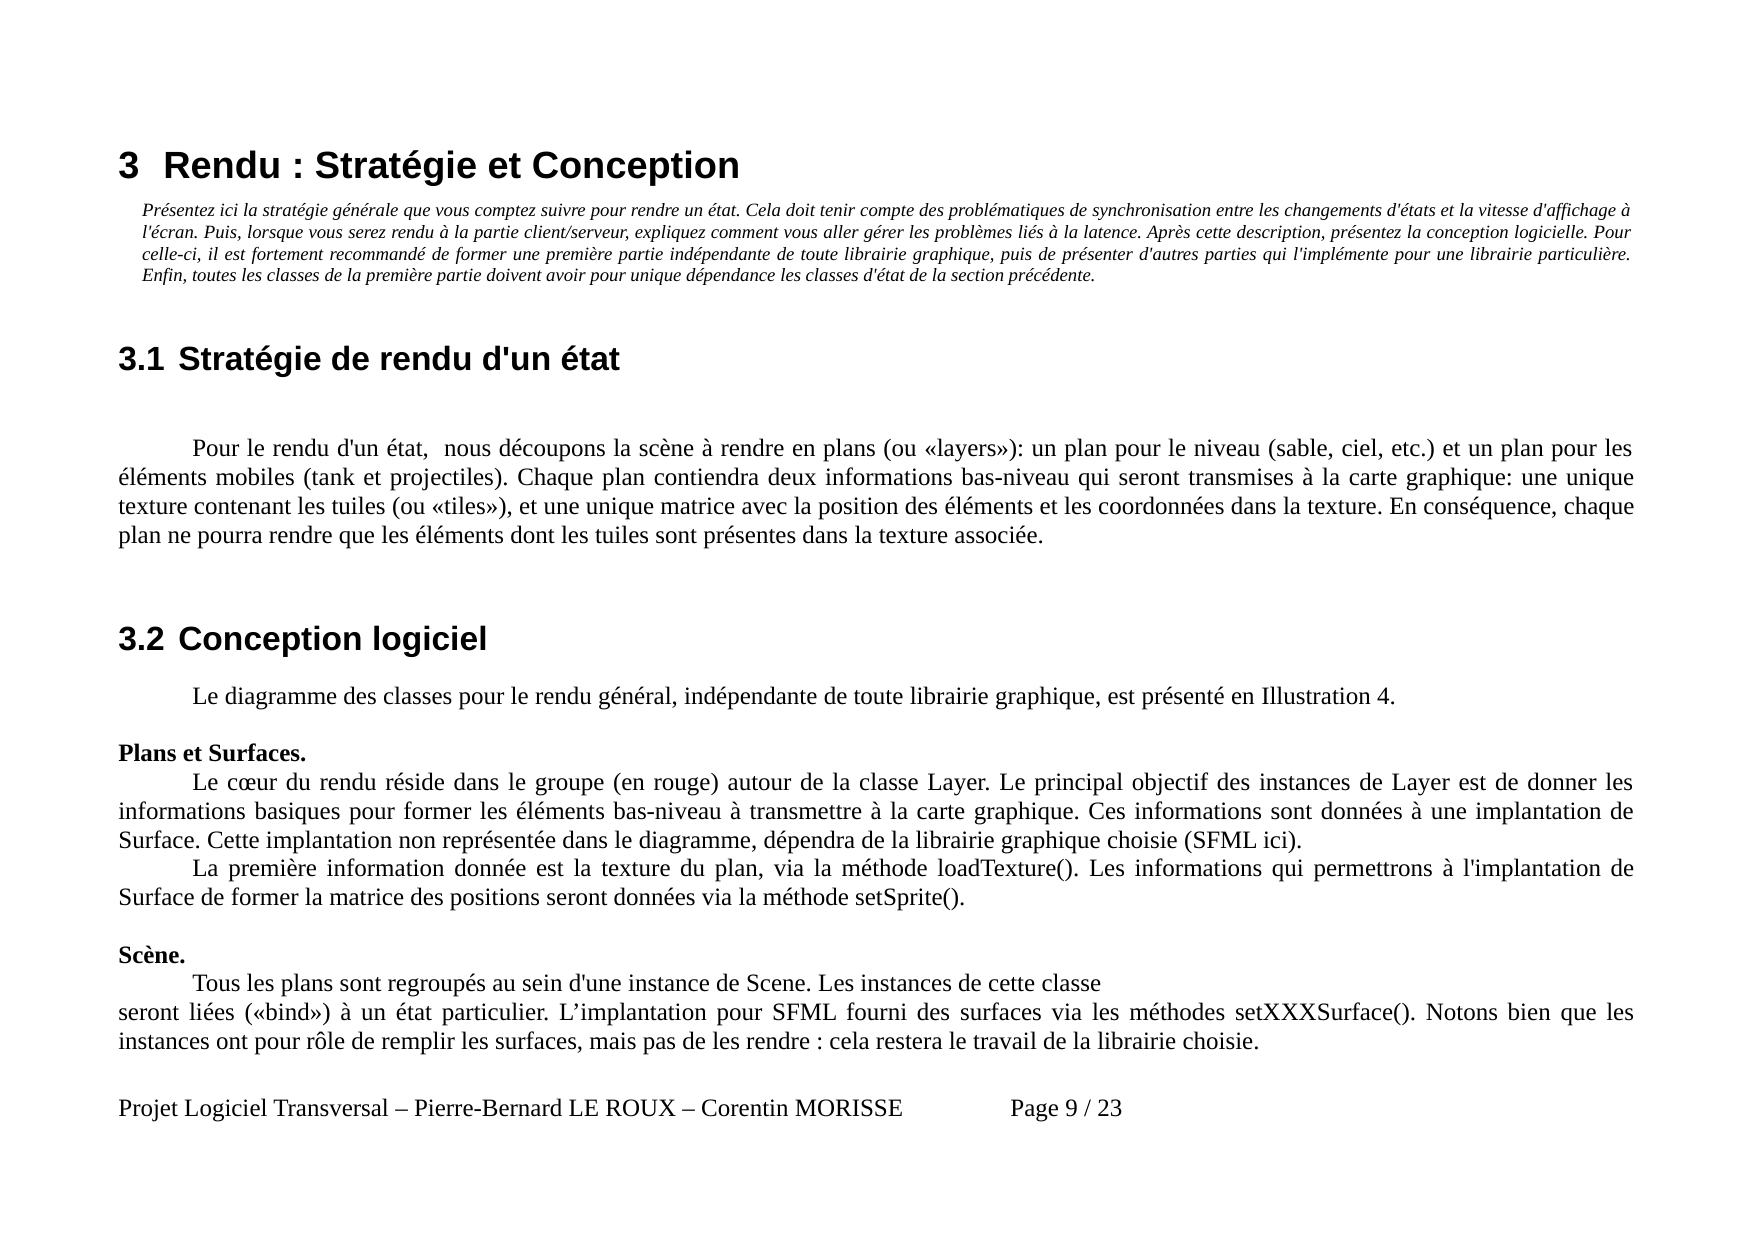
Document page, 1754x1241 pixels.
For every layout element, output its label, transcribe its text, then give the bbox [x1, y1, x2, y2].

subtitle Conception logiciel [118, 619, 1636, 657]
text La première information donnée est la texture du plan, via la méthode loadTexture(). Les informations qui permettrons à l'implantation de Surface de former la matrice des positions seront données via la méthode setSprite(). [118, 853, 1636, 911]
text seront liées («bind») à un état particulier. L’implantation pour SFML fourni des surfaces via les méthodes setXXXSurface(). Notons bien que les instances ont pour rôle de remplir les surfaces, mais pas de les rendre : cela restera le travail de la librairie choisie. [118, 997, 1636, 1055]
text Le cœur du rendu réside dans le groupe (en rouge) autour de la classe Layer. Le principal objectif des instances de Layer est de donner les informations basiques pour former les éléments bas-niveau à transmettre à la carte graphique. Ces informations sont données à une implantation de Surface. Cette implantation non représentée dans le diagramme, dépendra de la librairie graphique choisie (SFML ici). [118, 767, 1636, 853]
text Tous les plans sont regroupés au sein d'une instance de Scene. Les instances de cette classe [118, 968, 1636, 997]
text Scène. [118, 940, 1636, 968]
text Plans et Surfaces. [118, 738, 1636, 767]
text Le diagramme des classes pour le rendu général, indépendante de toute librairie graphique, est présenté en Illustration 4. [118, 681, 1636, 710]
subtitle Stratégie de rendu d'un état [118, 339, 1636, 378]
subtitle Rendu : Stratégie et Conception [118, 143, 1636, 187]
text Présentez ici la stratégie générale que vous comptez suivre pour rendre un état. Cela doit tenir compte des problématiques de synchronisation entre les changements d'états et la vitesse d'affichage à l'écran. Puis, lorsque vous serez rendu à la partie client/serveur, expliquez comment vous aller gérer les problèmes liés à la latence. Après cette description, présentez la conception logicielle. Pour celle-ci, il est fortement recommandé de former une première partie indépendante de toute librairie graphique, puis de présenter d'autres parties qui l'implémente pour une librairie particulière. Enfin, toutes les classes de la première partie doivent avoir pour unique dépendance les classes d'état de la section précédente. [142, 199, 1636, 286]
text Pour le rendu d'un état, nous découpons la scène à rendre en plans (ou «layers»): un plan pour le niveau (sable, ciel, etc.) et un plan pour les éléments mobiles (tank et projectiles). Chaque plan contiendra deux informations bas-niveau qui seront transmises à la carte graphique: une unique texture contenant les tuiles (ou «tiles»), et une unique matrice avec la position des éléments et les coordonnées dans la texture. En conséquence, chaque plan ne pourra rendre que les éléments dont les tuiles sont présentes dans la texture associée. [118, 433, 1636, 548]
